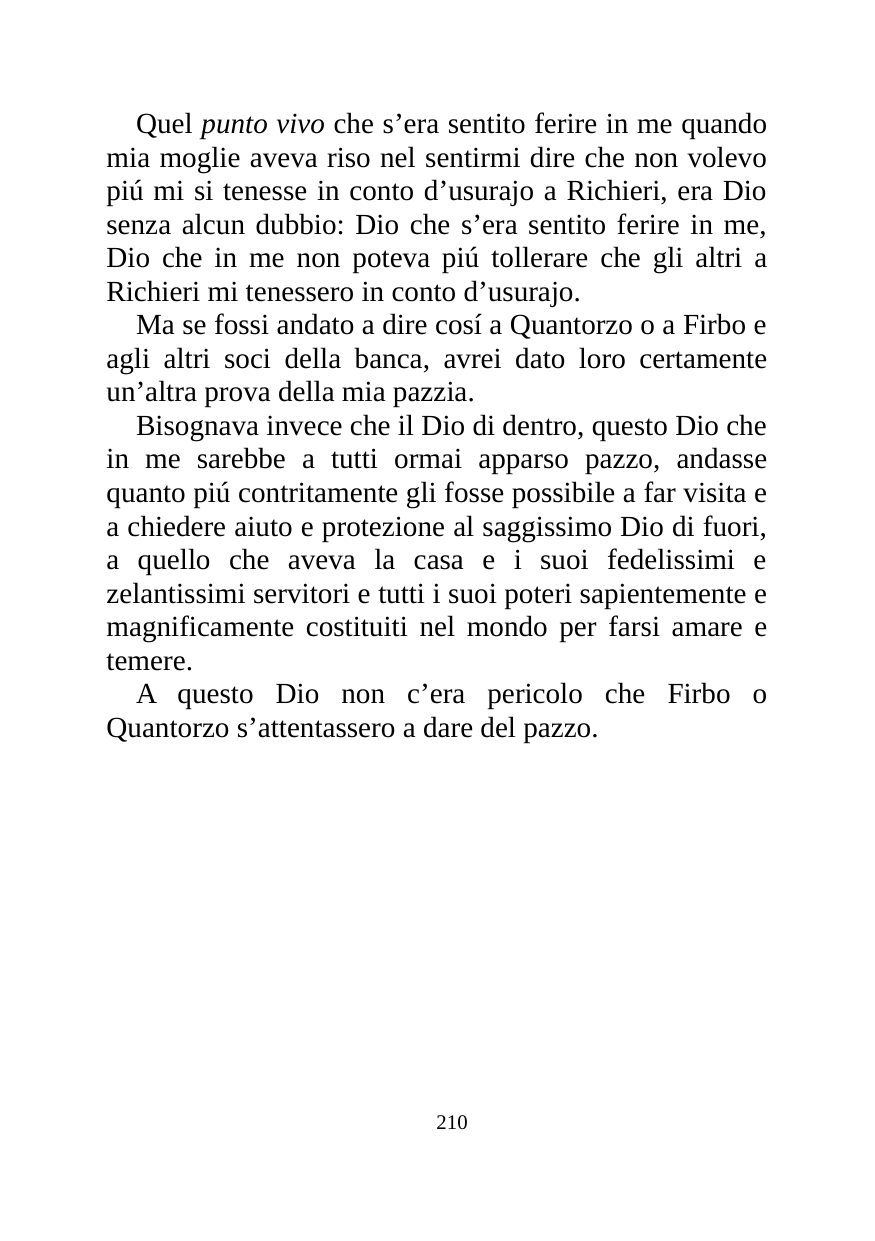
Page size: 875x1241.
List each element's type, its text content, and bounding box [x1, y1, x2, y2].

text Ma se fossi andato a dire cosí a Quantorzo o a Firbo e agli altri soci della banca, avrei dato loro certamente un’altra prova della mia pazzia. [106, 307, 768, 408]
text Bisognava invece che il Dio di dentro, questo Dio che in me sarebbe a tutti ormai apparso pazzo, andasse quanto piú contritamente gli fosse possibile a far visita e a chiedere aiuto e protezione al saggissimo Dio di fuori, a quello che aveva la casa e i suoi fedelissimi e zelantissimi servitori e tutti i suoi poteri sapientemente e magnificamente costituiti nel mondo per farsi amare e temere. [106, 408, 768, 676]
text A questo Dio non c’era pericolo che Firbo o Quantorzo s’attentassero a dare del pazzo. [106, 676, 768, 743]
text Quel punto vivo che s’era sentito ferire in me quando mia moglie aveva riso nel sentirmi dire che non volevo piú mi si tenesse in conto d’usurajo a Richieri, era Dio senza alcun dubbio: Dio che s’era sentito ferire in me, Dio che in me non poteva piú tollerare che gli altri a Richieri mi tenessero in conto d’usurajo. [106, 106, 768, 307]
